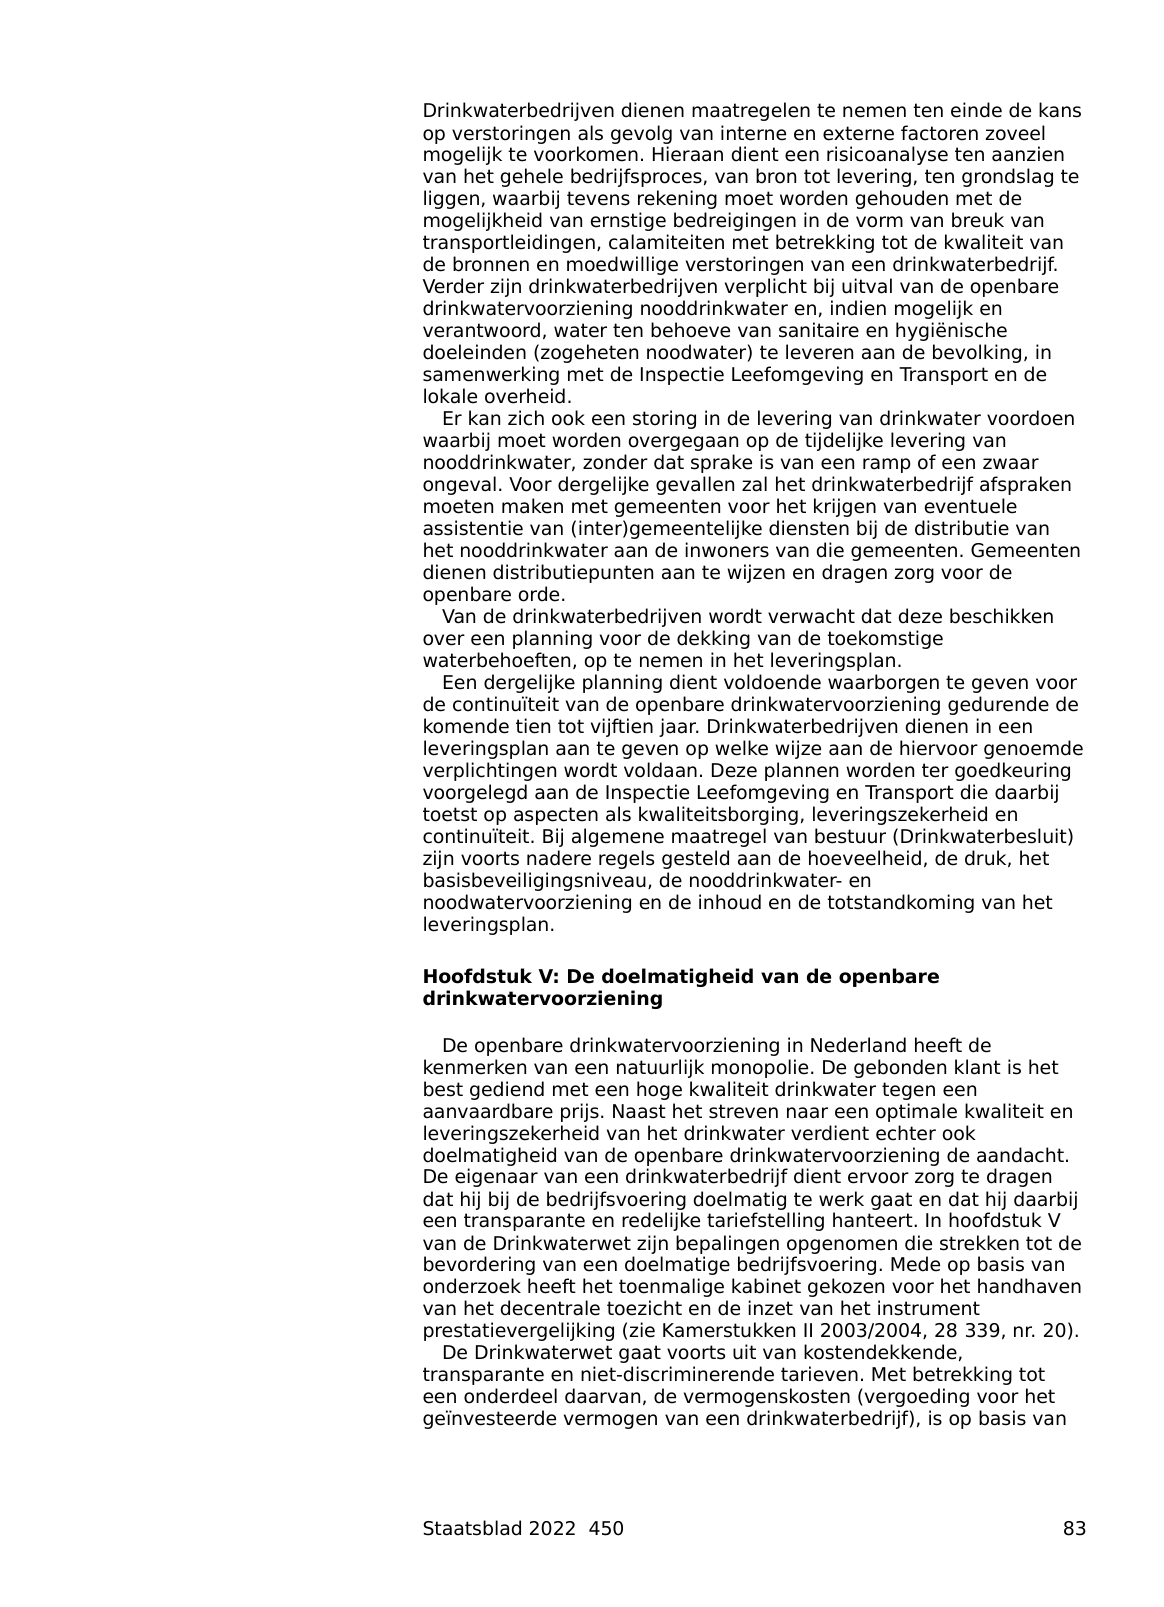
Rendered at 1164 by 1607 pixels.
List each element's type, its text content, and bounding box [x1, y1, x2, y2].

text Een dergelijke planning dient voldoende waarborgen te geven voor de continuïteit van de openbare drinkwatervoorziening gedurende de komende tien tot vijftien jaar. Drinkwaterbedrijven dienen in een leveringsplan aan te geven op welke wijze aan de hiervoor genoemde verplichtingen wordt voldaan. Deze plannen worden ter goedkeuring voorgelegd aan de Inspectie Leefomgeving en Transport die daarbij toetst op aspecten als kwaliteitsborging, leveringszekerheid en continuïteit. Bij algemene maatregel van bestuur (Drinkwaterbesluit) zijn voorts nadere regels gesteld aan de hoeveelheid, de druk, het basisbeveiligingsniveau, de nooddrinkwater- en noodwatervoorziening en de inhoud en de totstandkoming van het leveringsplan. [422, 672, 1087, 936]
subtitle Hoofdstuk V: De doelmatigheid van de openbare drinkwatervoorziening [422, 966, 1087, 1009]
text Van de drinkwaterbedrijven wordt verwacht dat deze beschikken over een planning voor de dekking van de toekomstige waterbehoeften, op te nemen in het leveringsplan. [422, 606, 1087, 672]
text Er kan zich ook een storing in de levering van drinkwater voordoen waarbij moet worden overgegaan op de tijdelijke levering van nooddrinkwater, zonder dat sprake is van een ramp of een zwaar ongeval. Voor dergelijke gevallen zal het drinkwaterbedrijf afspraken moeten maken met gemeenten voor het krijgen van eventuele assistentie van (inter)gemeentelijke diensten bij de distributie van het nooddrinkwater aan de inwoners van die gemeenten. Gemeenten dienen distributiepunten aan te wijzen en dragen zorg voor de openbare orde. [422, 408, 1087, 606]
text De Drinkwaterwet gaat voorts uit van kostendekkende, transparante en niet-discriminerende tarieven. Met betrekking tot een onderdeel daarvan, de vermogenskosten (vergoeding voor het geïnvesteerde vermogen van een drinkwaterbedrijf), is op basis van [422, 1342, 1087, 1430]
text De openbare drinkwatervoorziening in Nederland heeft de kenmerken van een natuurlijk monopolie. De gebonden klant is het best gediend met een hoge kwaliteit drinkwater tegen een aanvaardbare prijs. Naast het streven naar een optimale kwaliteit en leveringszekerheid van het drinkwater verdient echter ook doelmatigheid van de openbare drinkwatervoorziening de aandacht. De eigenaar van een drinkwaterbedrijf dient ervoor zorg te dragen dat hij bij de bedrijfsvoering doelmatig te werk gaat en dat hij daarbij een transparante en redelijke tariefstelling hanteert. In hoofdstuk V van de Drinkwaterwet zijn bepalingen opgenomen die strekken tot de bevordering van een doelmatige bedrijfsvoering. Mede op basis van onderzoek heeft het toenmalige kabinet gekozen voor het handhaven van het decentrale toezicht en de inzet van het instrument prestatievergelijking (zie Kamerstukken II 2003/2004, 28 339, nr. 20). [422, 1034, 1087, 1342]
text Drinkwaterbedrijven dienen maatregelen te nemen ten einde de kans op verstoringen als gevolg van interne en externe factoren zoveel mogelijk te voorkomen. Hieraan dient een risicoanalyse ten aanzien van het gehele bedrijfsproces, van bron tot levering, ten grondslag te liggen, waarbij tevens rekening moet worden gehouden met de mogelijkheid van ernstige bedreigingen in de vorm van breuk van transportleidingen, calamiteiten met betrekking tot de kwaliteit van de bronnen en moedwillige verstoringen van een drinkwaterbedrijf. Verder zijn drinkwaterbedrijven verplicht bij uitval van de openbare drinkwatervoorziening nooddrinkwater en, indien mogelijk en verantwoord, water ten behoeve van sanitaire en hygiënische doeleinden (zogeheten noodwater) te leveren aan de bevolking, in samenwerking met de Inspectie Leefomgeving en Transport en de lokale overheid. [422, 100, 1087, 408]
